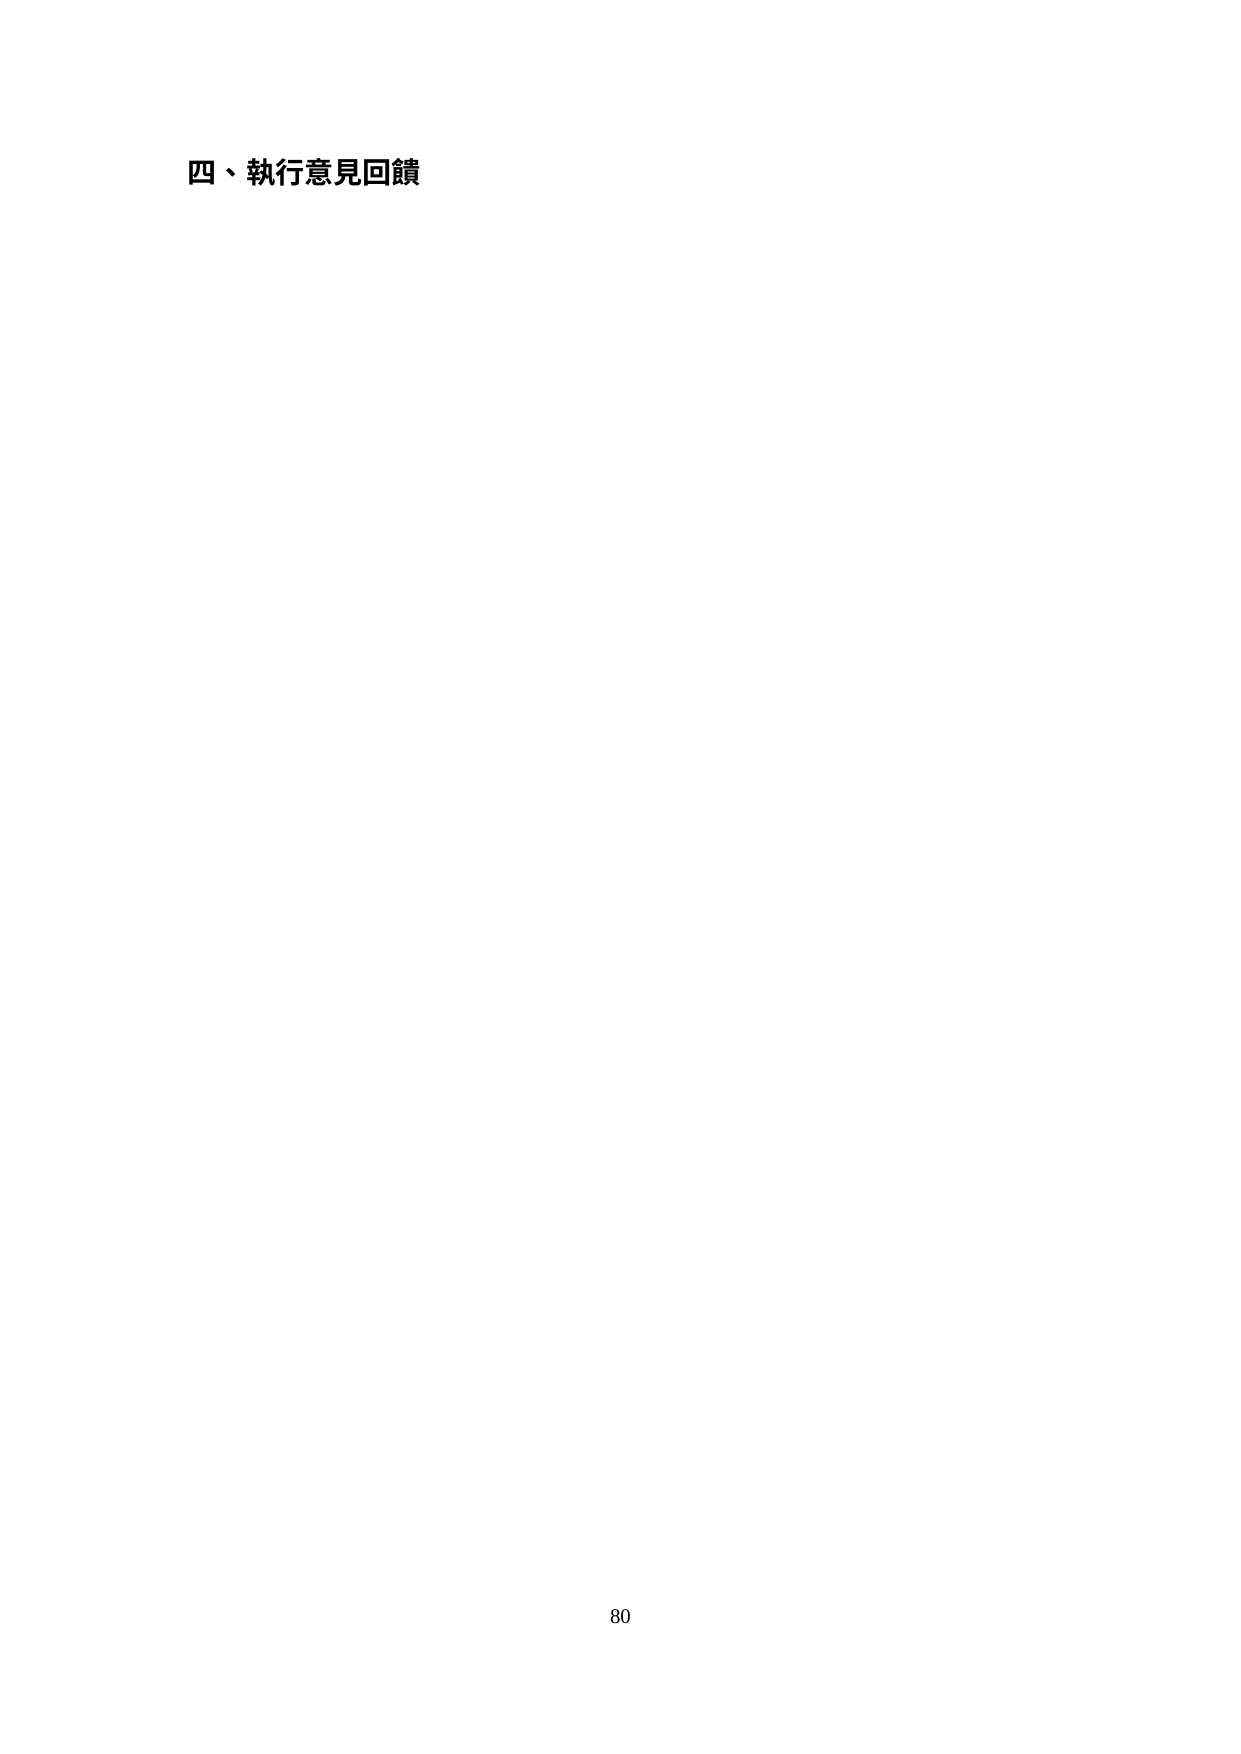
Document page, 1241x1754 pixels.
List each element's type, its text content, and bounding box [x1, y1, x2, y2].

text 四、執行意見回饋 [187, 150, 1053, 192]
